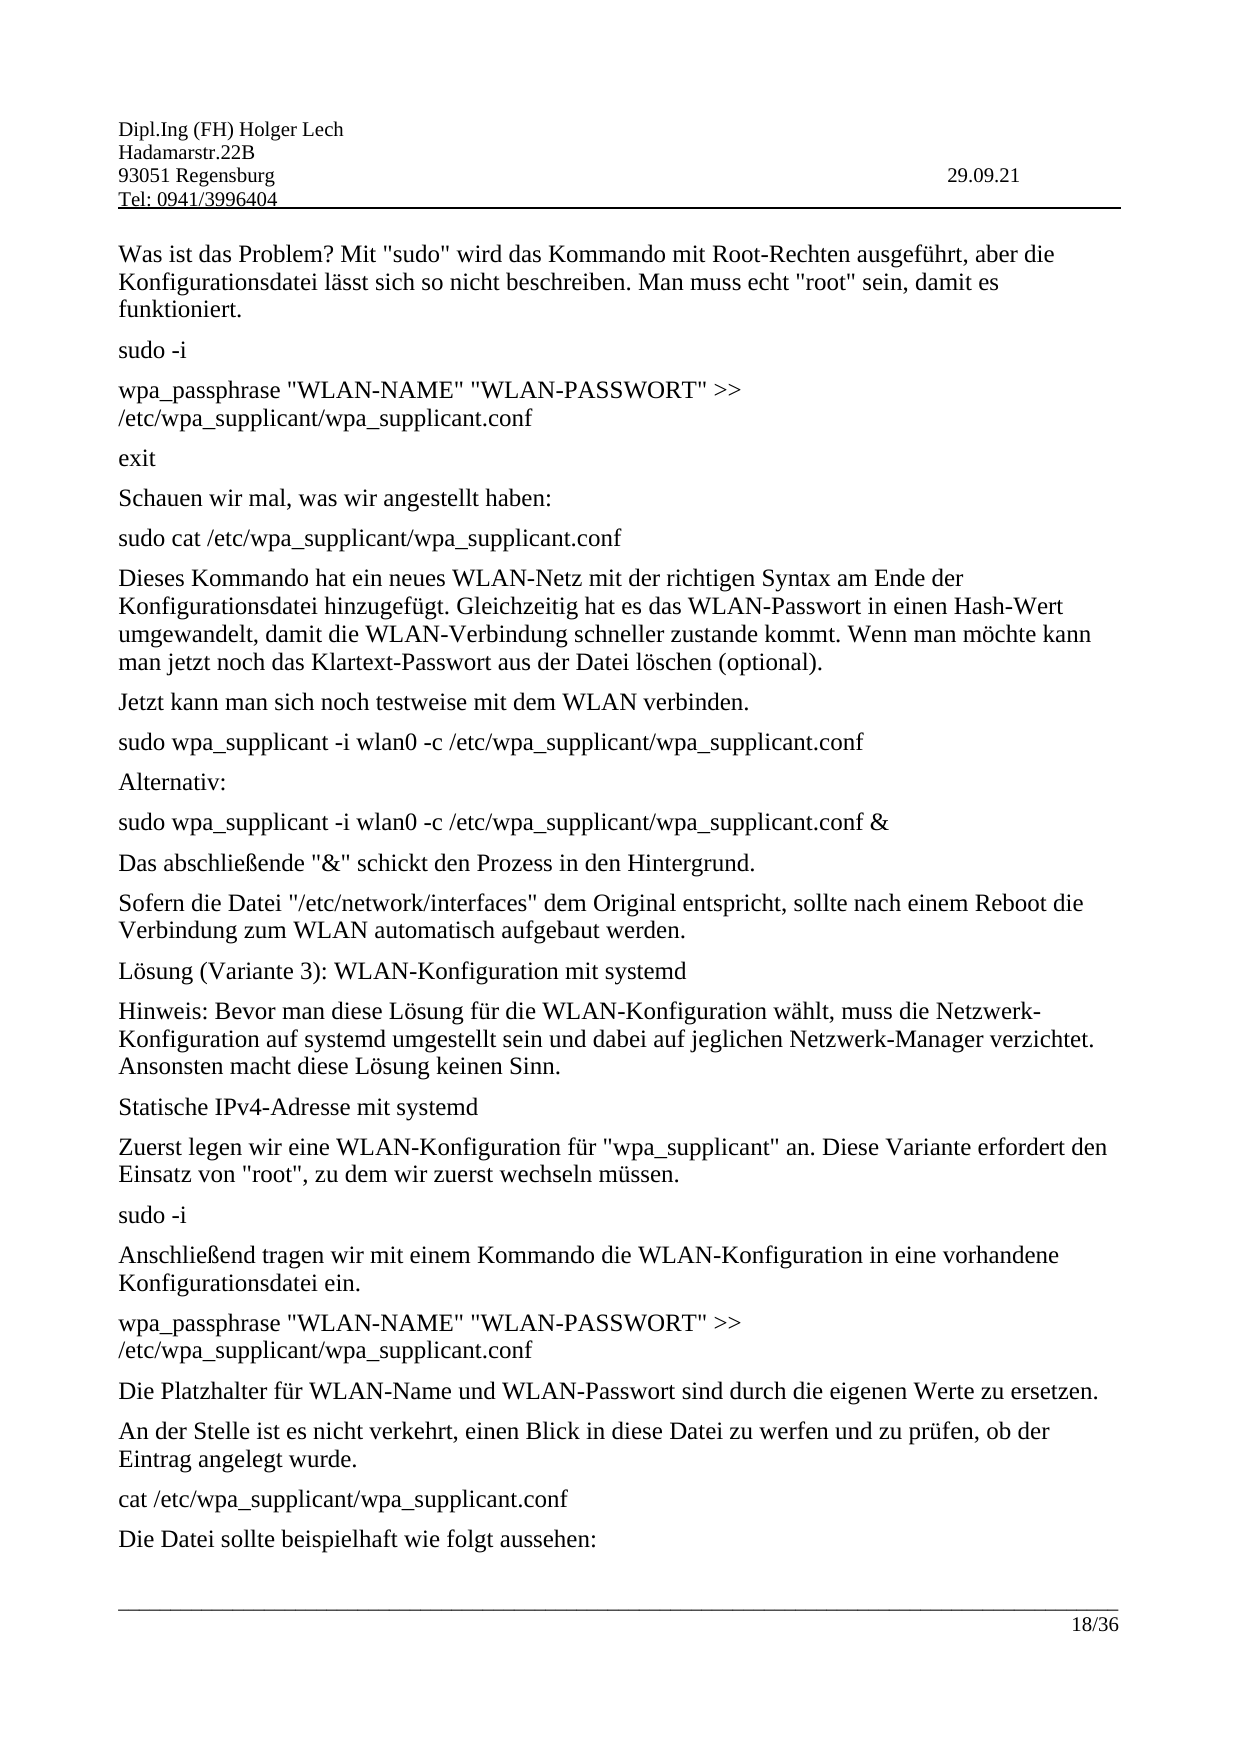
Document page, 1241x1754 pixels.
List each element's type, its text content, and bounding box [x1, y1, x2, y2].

text wpa_passphrase "WLAN-NAME" "WLAN-PASSWORT" >> /etc/wpa_supplicant/wpa_supplicant.conf [118, 1309, 1122, 1364]
text Lösung (Variante 3): WLAN-Konfiguration mit systemd [118, 957, 1122, 984]
text exit [118, 444, 1122, 472]
text sudo -i [118, 336, 1122, 363]
text Schauen wir mal, was wir angestellt haben: [118, 484, 1122, 512]
text Zuerst legen wir eine WLAN-Konfiguration für "wpa_supplicant" an. Diese Variante erfordert den Einsatz von "root", zu dem wir zuerst wechseln müssen. [118, 1133, 1122, 1188]
text Hinweis: Bevor man diese Lösung für die WLAN-Konfiguration wählt, muss die Netzwerk-Konfiguration auf systemd umgestellt sein und dabei auf jeglichen Netzwerk-Manager verzichtet. Ansonsten macht diese Lösung keinen Sinn. [118, 997, 1122, 1080]
text sudo wpa_supplicant -i wlan0 -c /etc/wpa_supplicant/wpa_supplicant.conf & [118, 808, 1122, 836]
text Was ist das Problem? Mit "sudo" wird das Kommando mit Root-Rechten ausgeführt, aber die Konfigurationsdatei lässt sich so nicht beschreiben. Man muss echt "root" sein, damit es funktioniert. [118, 240, 1122, 323]
text wpa_passphrase "WLAN-NAME" "WLAN-PASSWORT" >> /etc/wpa_supplicant/wpa_supplicant.conf [118, 376, 1122, 431]
text sudo -i [118, 1201, 1122, 1228]
text sudo wpa_supplicant -i wlan0 -c /etc/wpa_supplicant/wpa_supplicant.conf [118, 728, 1122, 756]
text Das abschließende "&" schickt den Prozess in den Hintergrund. [118, 849, 1122, 876]
text An der Stelle ist es nicht verkehrt, einen Blick in diese Datei zu werfen und zu prüfen, ob der Eintrag angelegt wurde. [118, 1417, 1122, 1472]
text Die Platzhalter für WLAN-Name und WLAN-Passwort sind durch die eigenen Werte zu ersetzen. [118, 1377, 1122, 1404]
text Jetzt kann man sich noch testweise mit dem WLAN verbinden. [118, 688, 1122, 716]
text Alternativ: [118, 768, 1122, 796]
text Die Datei sollte beispielhaft wie folgt aussehen: [118, 1525, 1122, 1553]
text Anschließend tragen wir mit einem Kommando die WLAN-Konfiguration in eine vorhandene Konfigurationsdatei ein. [118, 1241, 1122, 1296]
text Dieses Kommando hat ein neues WLAN-Netz mit der richtigen Syntax am Ende der Konfigurationsdatei hinzugefügt. Gleichzeitig hat es das WLAN-Passwort in einen Hash-Wert umgewandelt, damit die WLAN-Verbindung schneller zustande kommt. Wenn man möchte kann man jetzt noch das Klartext-Passwort aus der Datei löschen (optional). [118, 564, 1122, 675]
text sudo cat /etc/wpa_supplicant/wpa_supplicant.conf [118, 524, 1122, 552]
text cat /etc/wpa_supplicant/wpa_supplicant.conf [118, 1485, 1122, 1513]
text Statische IPv4-Adresse mit systemd [118, 1093, 1122, 1120]
text Sofern die Datei "/etc/network/interfaces" dem Original entspricht, sollte nach einem Reboot die Verbindung zum WLAN automatisch aufgebaut werden. [118, 889, 1122, 944]
